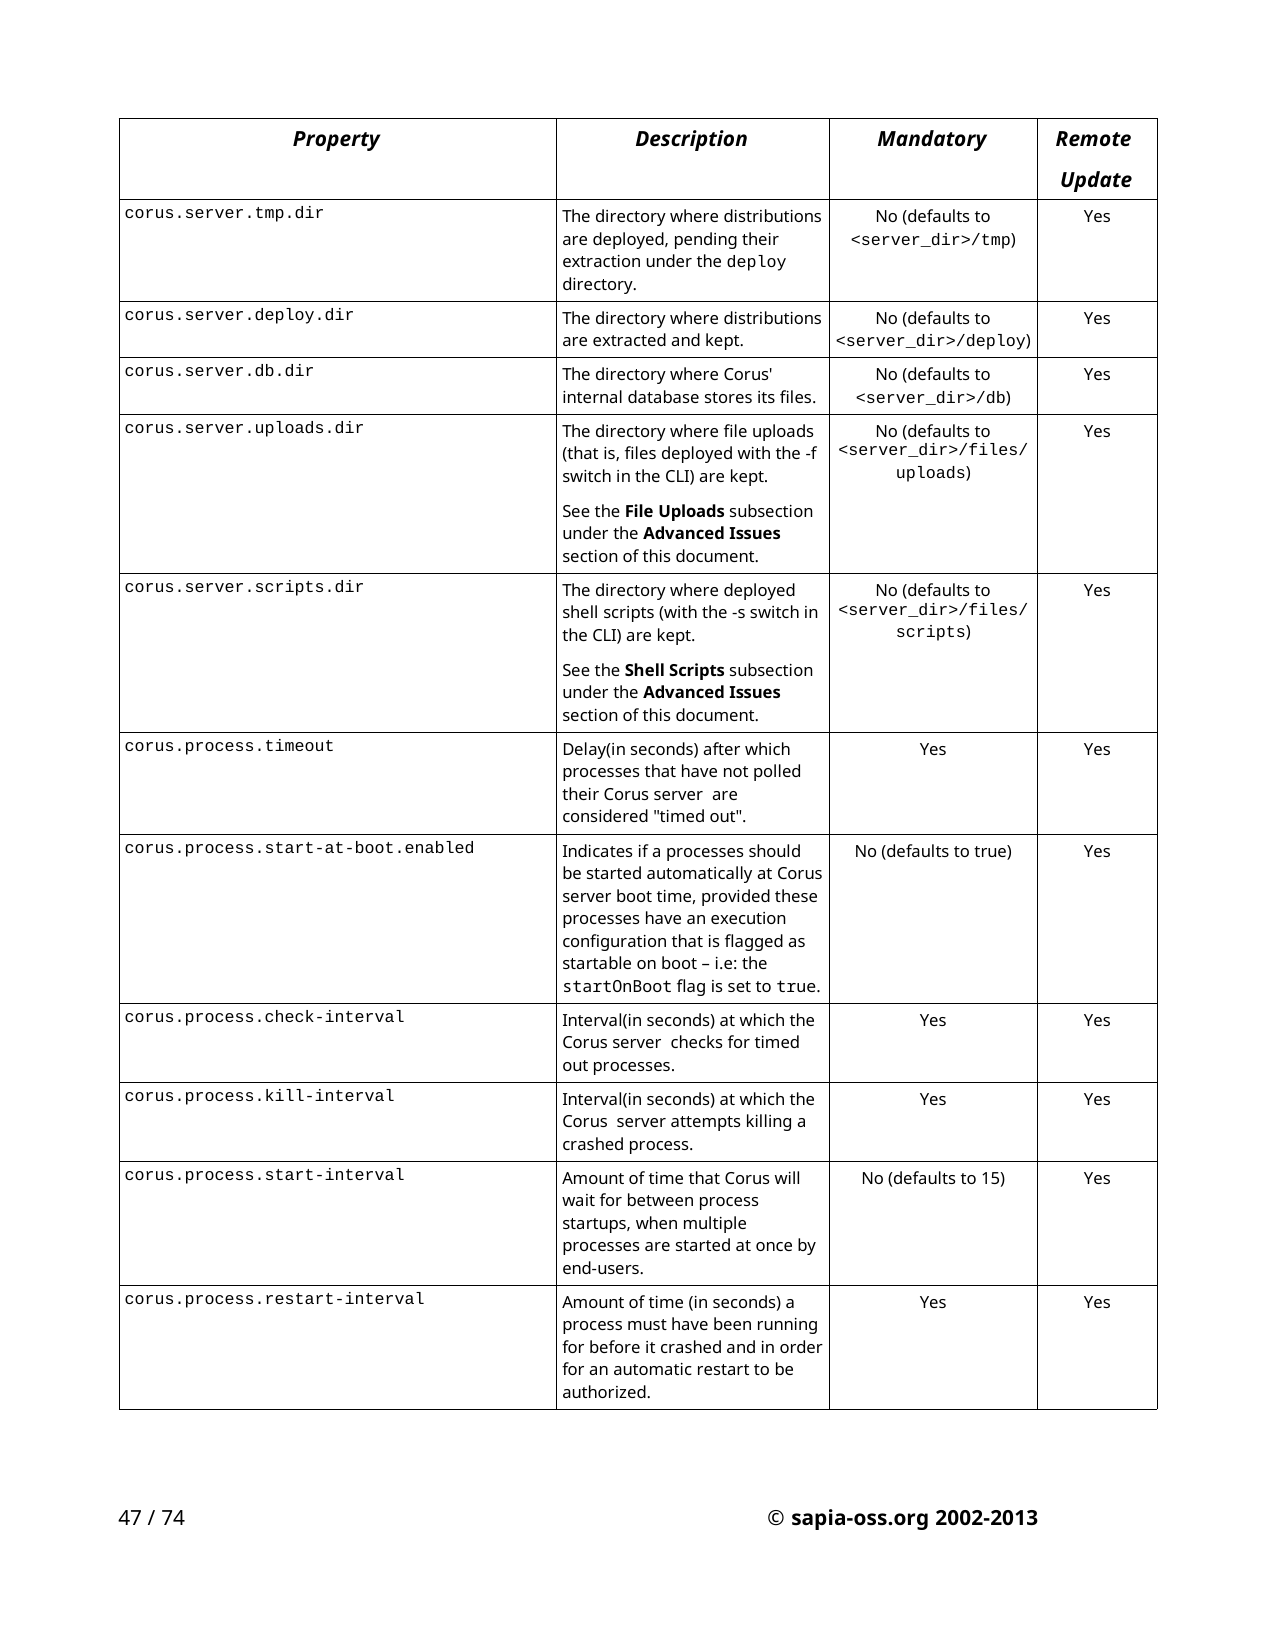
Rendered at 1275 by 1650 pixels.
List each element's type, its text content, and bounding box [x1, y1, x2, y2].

table_cell No (defaults to <server_dir>/tmp) [830, 200, 1037, 301]
table_cell corus.server.db.dir [120, 358, 556, 414]
table_cell corus.process.restart-interval [120, 1286, 556, 1409]
table_cell Yes [1038, 733, 1157, 834]
table_cell The directory where deployed shell scripts (with the -s switch in the CLI) are kept. See the Shell Scripts subsection under the Advanced Issues section of this document. [557, 574, 829, 732]
table_cell corus.server.deploy.dir [120, 302, 556, 357]
table_cell Yes [1038, 1286, 1157, 1409]
table_cell Yes [1038, 1083, 1157, 1161]
table_cell Delay(in seconds) after which processes that have not polled their Corus server are considered "timed out". [557, 733, 829, 834]
table_cell Yes [1038, 302, 1157, 357]
table_cell Yes [1038, 574, 1157, 732]
table_cell The directory where distributions are deployed, pending their extraction under the deploy directory. [557, 200, 829, 301]
table_header Description [557, 119, 829, 199]
table_cell The directory where Corus' internal database stores its files. [557, 358, 829, 414]
table_cell corus.process.start-interval [120, 1162, 556, 1285]
table_cell Amount of time (in seconds) a process must have been running for before it crashed and in order for an automatic restart to be authorized. [557, 1286, 829, 1409]
table_cell Yes [1038, 1004, 1157, 1082]
table_cell corus.server.scripts.dir [120, 574, 556, 732]
table_cell corus.process.start-at-boot.enabled [120, 835, 556, 1003]
table_header Remote Update [1038, 119, 1157, 199]
table_cell Yes [830, 1004, 1037, 1082]
table_cell Yes [1038, 200, 1157, 301]
table_cell No (defaults to <server_dir>/files/scripts) [830, 574, 1037, 732]
table_cell corus.process.timeout [120, 733, 556, 834]
table_cell Yes [830, 1286, 1037, 1409]
table_cell Yes [1038, 1162, 1157, 1285]
table_cell Interval(in seconds) at which the Corus server checks for timed out processes. [557, 1004, 829, 1082]
table_cell corus.process.kill-interval [120, 1083, 556, 1161]
table_cell Interval(in seconds) at which the Corus server attempts killing a crashed process. [557, 1083, 829, 1161]
table_cell No (defaults to <server_dir>/deploy) [830, 302, 1037, 357]
table_cell No (defaults to <server_dir>/db) [830, 358, 1037, 414]
table_header Mandatory [830, 119, 1037, 199]
table_cell corus.server.uploads.dir [120, 415, 556, 573]
table_cell Yes [1038, 415, 1157, 573]
table_cell Yes [1038, 835, 1157, 1003]
table_header Property [120, 119, 556, 199]
table_cell No (defaults to 15) [830, 1162, 1037, 1285]
table_cell Yes [1038, 358, 1157, 414]
table_cell corus.server.tmp.dir [120, 200, 556, 301]
table_cell corus.process.check-interval [120, 1004, 556, 1082]
table_cell No (defaults to <server_dir>/files/uploads) [830, 415, 1037, 573]
table_cell No (defaults to true) [830, 835, 1037, 1003]
table_cell Yes [830, 733, 1037, 834]
table_cell Amount of time that Corus will wait for between process startups, when multiple processes are started at once by end-users. [557, 1162, 829, 1285]
table_cell The directory where distributions are extracted and kept. [557, 302, 829, 357]
table_cell The directory where file uploads (that is, files deployed with the -f switch in the CLI) are kept. See the File Uploads subsection under the Advanced Issues section of this document. [557, 415, 829, 573]
table_cell Yes [830, 1083, 1037, 1161]
table_cell Indicates if a processes should be started automatically at Corus server boot time, provided these processes have an execution configuration that is flagged as startable on boot – i.e: the startOnBoot flag is set to true. [557, 835, 829, 1003]
